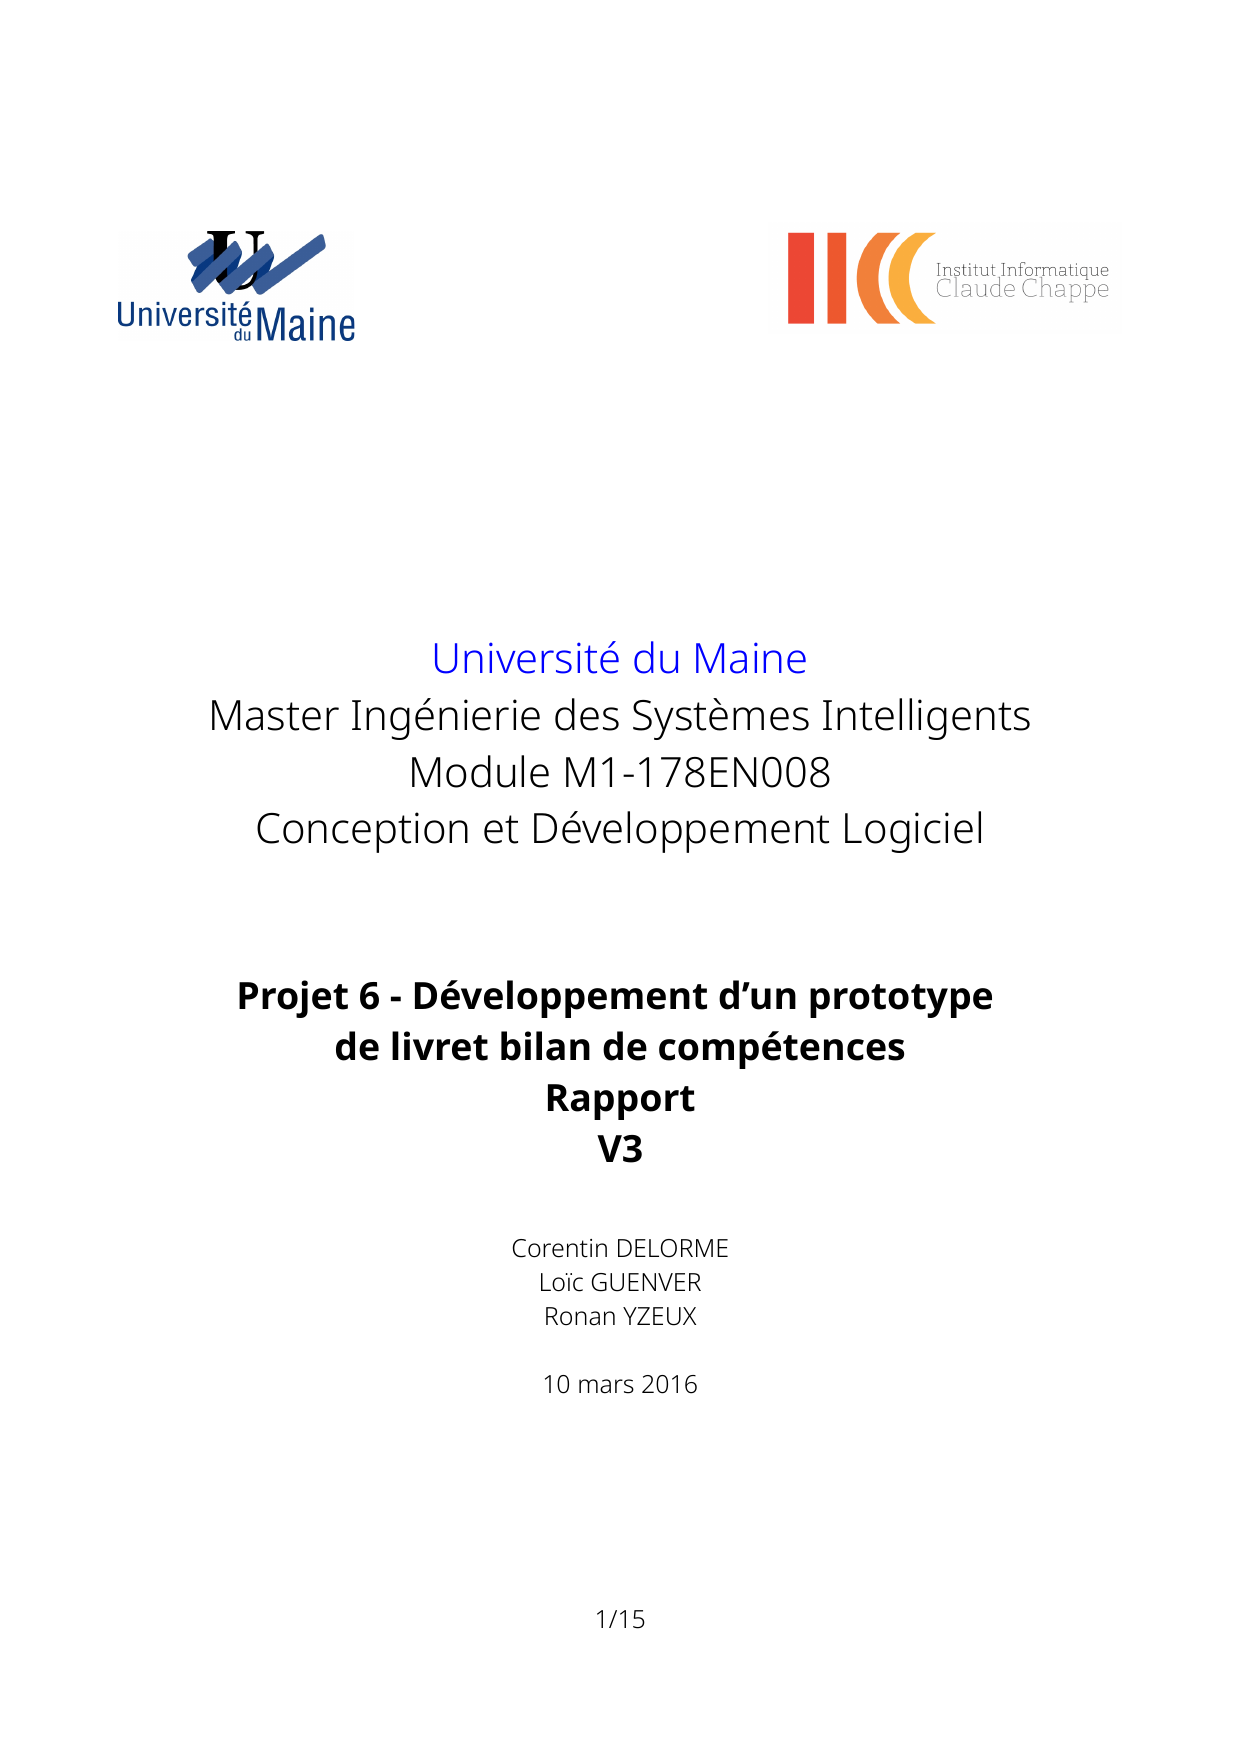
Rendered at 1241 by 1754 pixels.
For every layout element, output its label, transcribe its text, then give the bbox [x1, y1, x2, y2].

text Université du Maine [118, 629, 1122, 686]
text Module M1-178EN008 [118, 743, 1122, 799]
picture [118, 231, 355, 341]
text V3 [118, 1123, 1122, 1174]
text Master Ingénierie des Systèmes Intelligents [118, 686, 1122, 743]
text Loïc GUENVER [118, 1265, 1122, 1299]
text de livret bilan de compétences [118, 1021, 1122, 1072]
text Ronan YZEUX [118, 1299, 1122, 1333]
text 10 mars 2016 [118, 1367, 1122, 1401]
text Rapport [118, 1072, 1122, 1123]
text Corentin DELORME [118, 1231, 1122, 1265]
picture [767, 222, 1122, 334]
text Projet 6 - Développement d’un prototype [118, 970, 1122, 1021]
text Conception et Développement Logiciel [118, 799, 1122, 856]
